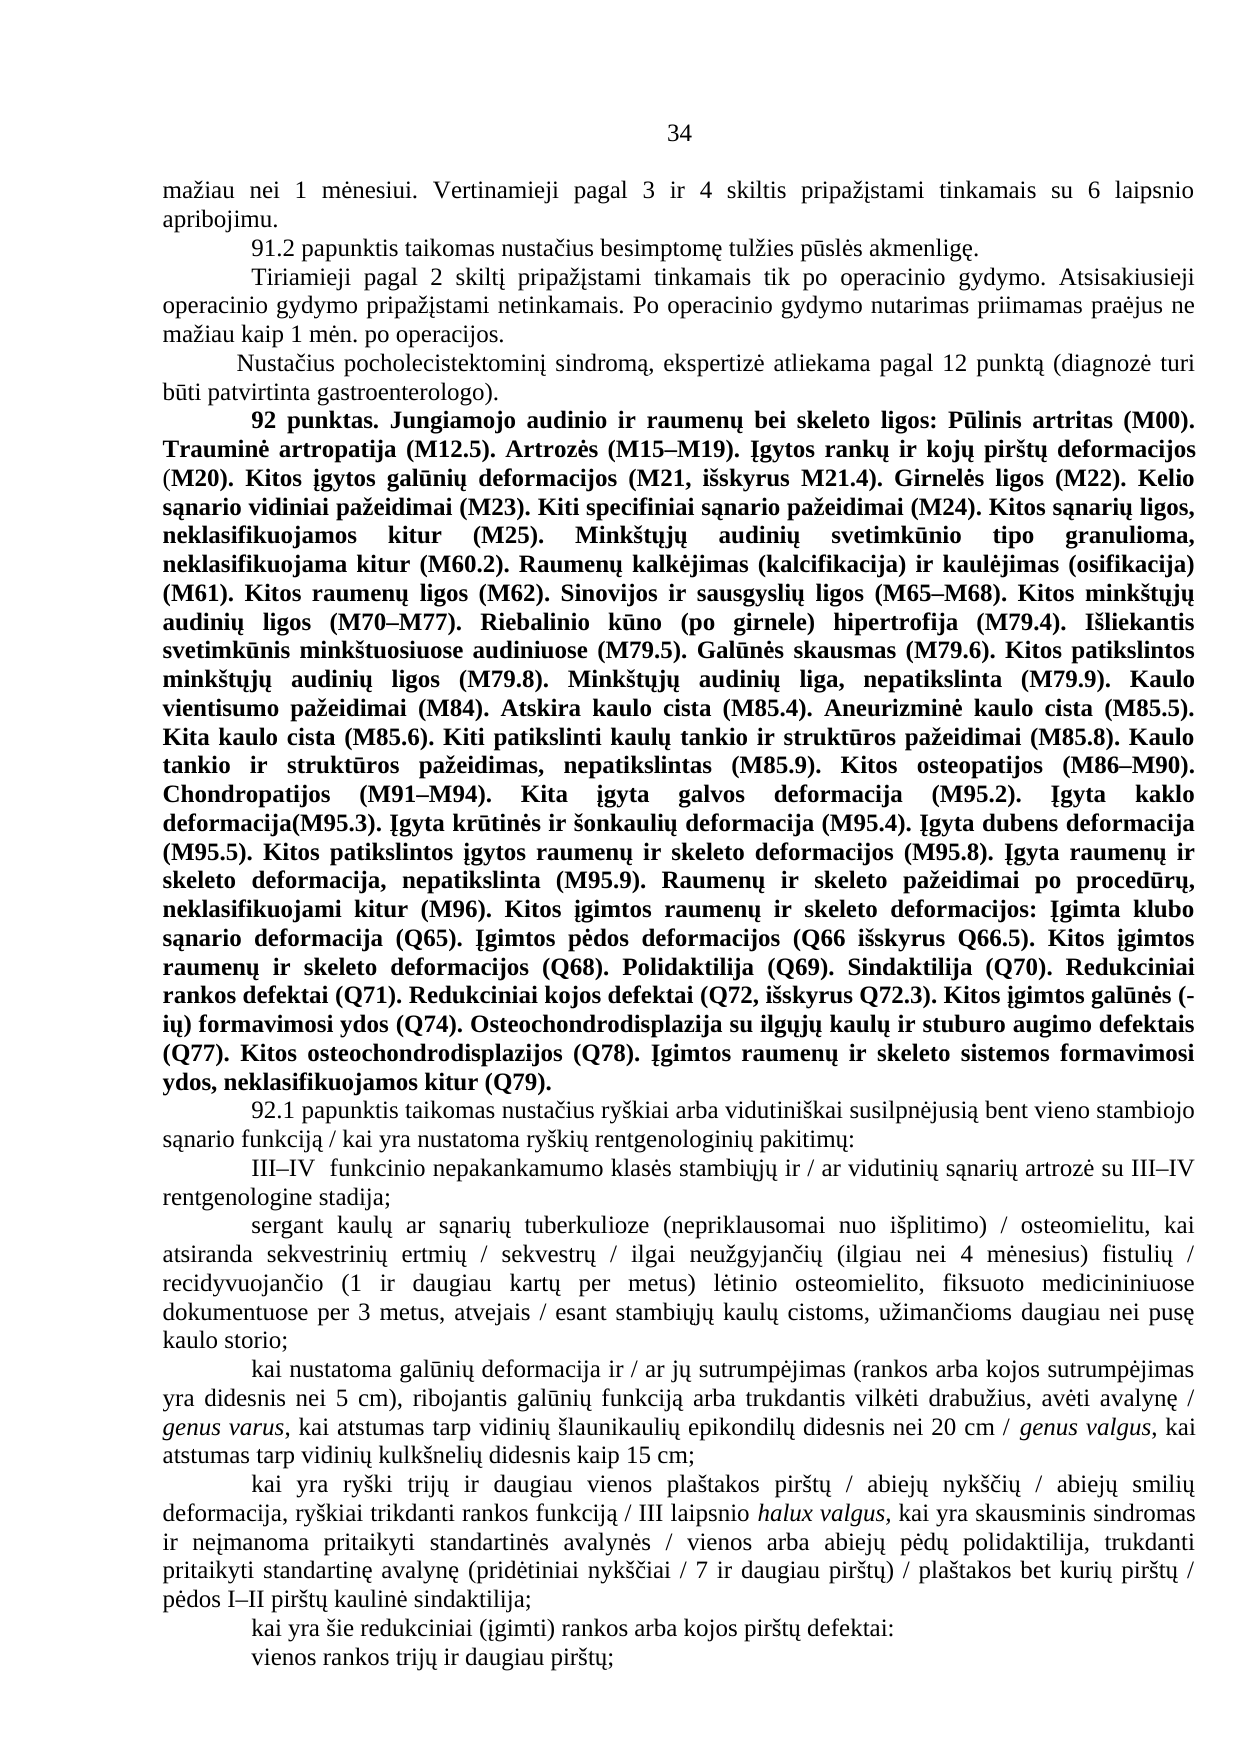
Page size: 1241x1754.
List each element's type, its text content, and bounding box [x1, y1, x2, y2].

text sergant kaulų ar sąnarių tuberkulioze (nepriklausomai nuo išplitimo) / osteomielitu, kai atsiranda sekvestrinių ertmių / sekvestrų / ilgai neužgyjančių (ilgiau nei 4 mėnesius) fistulių / recidyvuojančio (1 ir daugiau kartų per metus) lėtinio osteomielito, fiksuoto medicininiuose dokumentuose per 3 metus, atvejais / esant stambiųjų kaulų cistoms, užimančioms daugiau nei pusę kaulo storio; [162, 1211, 1196, 1354]
text 92 punktas. Jungiamojo audinio ir raumenų bei skeleto ligos: Pūlinis artritas (M00). Trauminė artropatija (M12.5). Artrozės (M15–M19). Įgytos rankų ir kojų pirštų deformacijos (M20). Kitos įgytos galūnių deformacijos (M21, išskyrus M21.4). Girnelės ligos (M22). Kelio sąnario vidiniai pažeidimai (M23). Kiti specifiniai sąnario pažeidimai (M24). Kitos sąnarių ligos, neklasifikuojamos kitur (M25). Minkštųjų audinių svetimkūnio tipo granulioma, neklasifikuojama kitur (M60.2). Raumenų kalkėjimas (kalcifikacija) ir kaulėjimas (osifikacija) (M61). Kitos raumenų ligos (M62). Sinovijos ir sausgyslių ligos (M65–M68). Kitos minkštųjų audinių ligos (M70–M77). Riebalinio kūno (po girnele) hipertrofija (M79.4). Išliekantis svetimkūnis minkštuosiuose audiniuose (M79.5). Galūnės skausmas (M79.6). Kitos patikslintos minkštųjų audinių ligos (M79.8). Minkštųjų audinių liga, nepatikslinta (M79.9). Kaulo vientisumo pažeidimai (M84). Atskira kaulo cista (M85.4). Aneurizminė kaulo cista (M85.5). Kita kaulo cista (M85.6). Kiti patikslinti kaulų tankio ir struktūros pažeidimai (M85.8). Kaulo tankio ir struktūros pažeidimas, nepatikslintas (M85.9). Kitos osteopatijos (M86–M90). Chondropatijos (M91–M94). Kita įgyta galvos deformacija (M95.2). Įgyta kaklo deformacija(M95.3). Įgyta krūtinės ir šonkaulių deformacija (M95.4). Įgyta dubens deformacija (M95.5). Kitos patikslintos įgytos raumenų ir skeleto deformacijos (M95.8). Įgyta raumenų ir skeleto deformacija, nepatikslinta (M95.9). Raumenų ir skeleto pažeidimai po procedūrų, neklasifikuojami kitur (M96). Kitos įgimtos raumenų ir skeleto deformacijos: Įgimta klubo sąnario deformacija (Q65). Įgimtos pėdos deformacijos (Q66 išskyrus Q66.5). Kitos įgimtos raumenų ir skeleto deformacijos (Q68). Polidaktilija (Q69). Sindaktilija (Q70). Redukciniai rankos defektai (Q71). Redukciniai kojos defektai (Q72, išskyrus Q72.3). Kitos įgimtos galūnės (-ių) formavimosi ydos (Q74). Osteochondrodisplazija su ilgųjų kaulų ir stuburo augimo defektais (Q77). Kitos osteochondrodisplazijos (Q78). Įgimtos raumenų ir skeleto sistemos formavimosi ydos, neklasifikuojamos kitur (Q79). [162, 406, 1196, 1096]
text mažiau nei 1 mėnesiui. Vertinamieji pagal 3 ir 4 skiltis pripažįstami tinkamais su 6 laipsnio apribojimu. [162, 176, 1196, 233]
text Nustačius pocholecistektominį sindromą, ekspertizė atliekama pagal 12 punktą (diagnozė turi būti patvirtinta gastroenterologo). [162, 348, 1196, 406]
text 91.2 papunktis taikomas nustačius besimptomę tulžies pūslės akmenligę. [162, 233, 1196, 262]
text kai nustatoma galūnių deformacija ir / ar jų sutrumpėjimas (rankos arba kojos sutrumpėjimas yra didesnis nei 5 cm), ribojantis galūnių funkciją arba trukdantis vilkėti drabužius, avėti avalynę / genus varus, kai atstumas tarp vidinių šlaunikaulių epikondilų didesnis nei 20 cm / genus valgus, kai atstumas tarp vidinių kulkšnelių didesnis kaip 15 cm; [162, 1354, 1196, 1469]
text Tiriamieji pagal 2 skiltį pripažįstami tinkamais tik po operacinio gydymo. Atsisakiusieji operacinio gydymo pripažįstami netinkamais. Po operacinio gydymo nutarimas priimamas praėjus ne mažiau kaip 1 mėn. po operacijos. [162, 262, 1196, 348]
text vienos rankos trijų ir daugiau pirštų; [162, 1642, 1196, 1671]
text III–IV funkcinio nepakankamumo klasės stambiųjų ir / ar vidutinių sąnarių artrozė su III–IV rentgenologine stadija; [162, 1153, 1196, 1211]
text kai yra šie redukciniai (įgimti) rankos arba kojos pirštų defektai: [162, 1613, 1196, 1642]
text 92.1 papunktis taikomas nustačius ryškiai arba vidutiniškai susilpnėjusią bent vieno stambiojo sąnario funkciją / kai yra nustatoma ryškių rentgenologinių pakitimų: [162, 1096, 1196, 1153]
text kai yra ryški trijų ir daugiau vienos plaštakos pirštų / abiejų nykščių / abiejų smilių deformacija, ryškiai trikdanti rankos funkciją / III laipsnio halux valgus, kai yra skausminis sindromas ir neįmanoma pritaikyti standartinės avalynės / vienos arba abiejų pėdų polidaktilija, trukdanti pritaikyti standartinę avalynę (pridėtiniai nykščiai / 7 ir daugiau pirštų) / plaštakos bet kurių pirštų / pėdos I–II pirštų kaulinė sindaktilija; [162, 1469, 1196, 1613]
